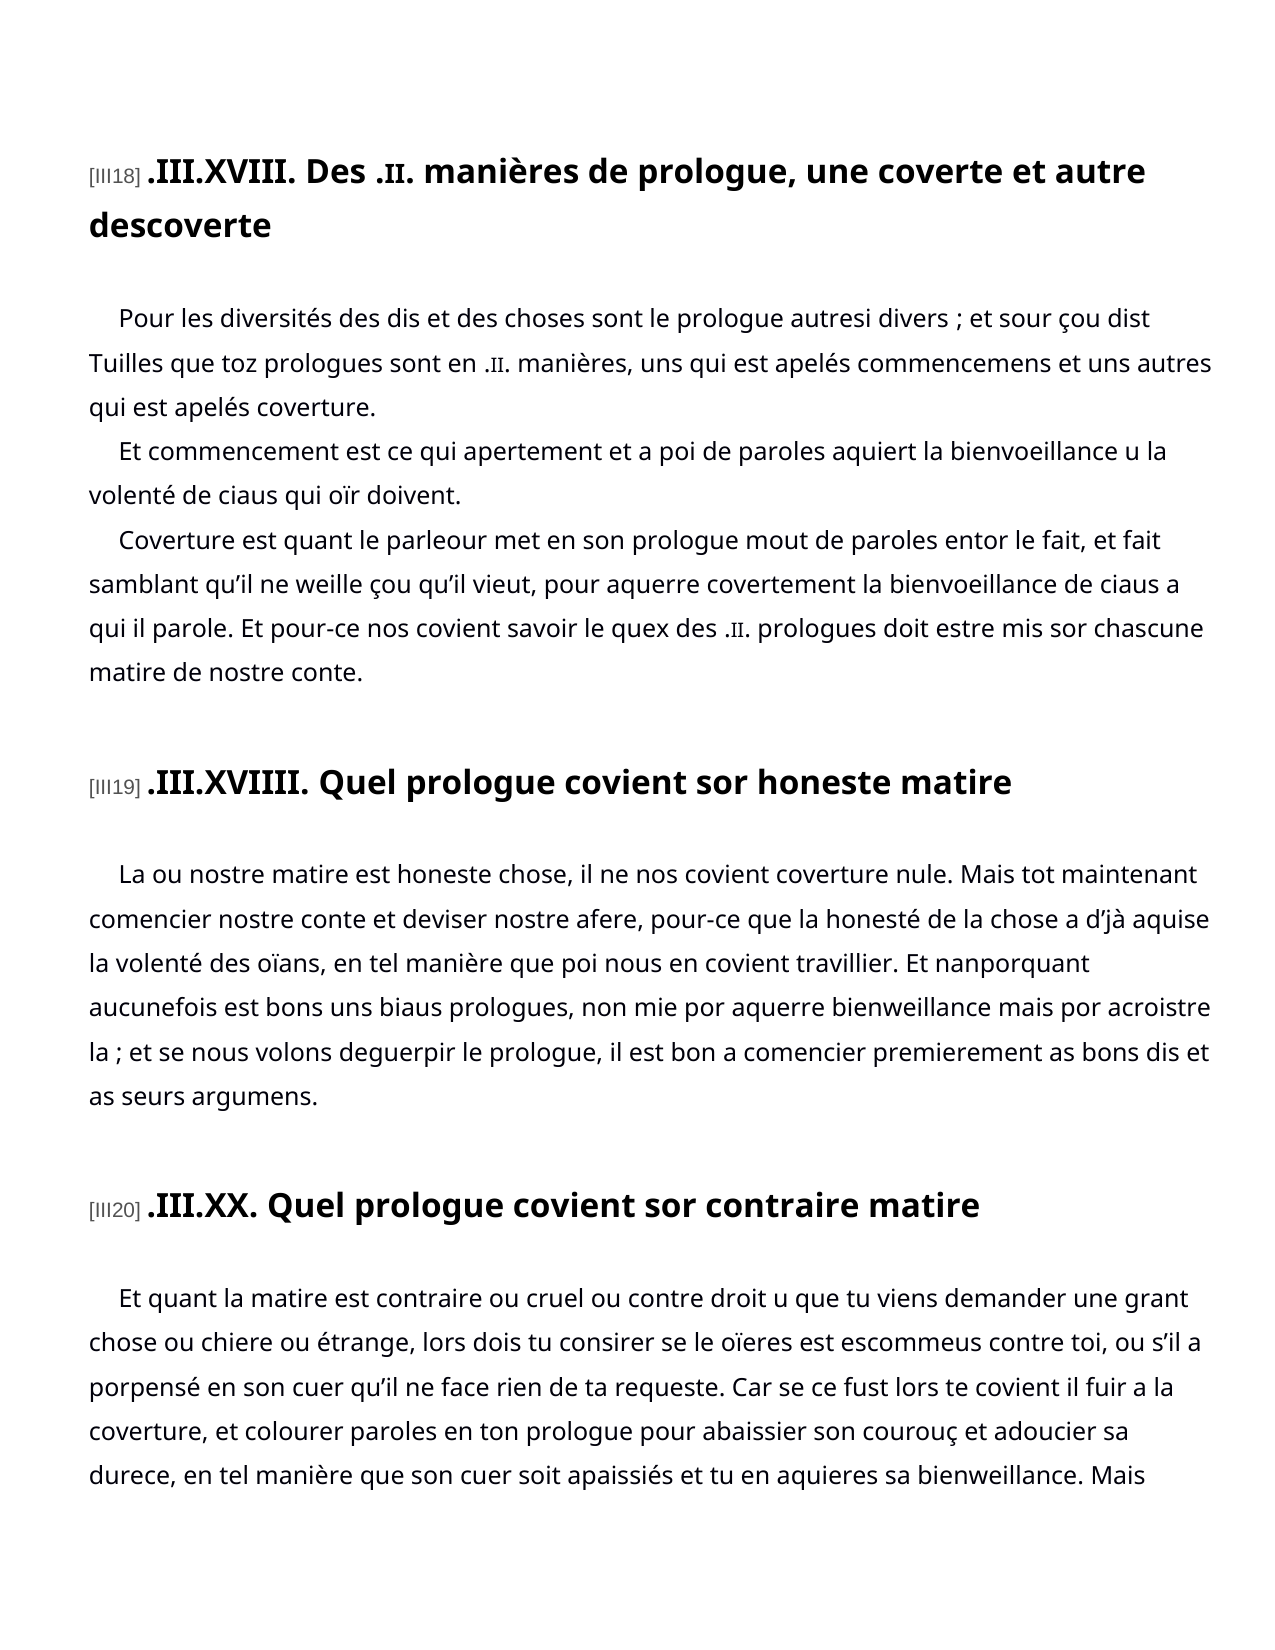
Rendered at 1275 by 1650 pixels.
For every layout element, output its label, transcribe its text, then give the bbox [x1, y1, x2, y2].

text Coverture est quant le parleour met en son prologue mout de paroles entor le fait, et fait samblant qu’il ne weille çou qu’il vieut, pour aquerre covertement la bienvoeillance de ciaus a qui il parole. Et pour-ce nos covient savoir le quex des .ii. prologues doit estre mis sor chascune matire de nostre conte. [89, 522, 1216, 689]
text Pour les diversités des dis et des choses sont le prologue autresi divers ; et sour çou dist Tuilles que toz prologues sont en .ii. manières, uns qui est apelés commencemens et uns autres qui est apelés coverture. [89, 301, 1216, 423]
subtitle [III20] .III.XX. Quel prologue covient sor contraire matire [89, 1182, 1216, 1227]
text Et commencement est ce qui apertement et a poi de paroles aquiert la bienvoeillance u la volenté de ciaus qui oïr doivent. [89, 434, 1216, 512]
subtitle [III18] .III.XVIII. Des .ii. manières de prologue, une coverte et autre descoverte [89, 148, 1216, 248]
text Et quant la matire est contraire ou cruel ou contre droit u que tu viens demander une grant chose ou chiere ou étrange, lors dois tu consirer se le oïeres est escommeus contre toi, ou s’il a porpensé en son cuer qu’il ne face rien de ta requeste. Car se ce fust lors te covient il fuir a la coverture, et colourer paroles en ton prologue pour abaissier son courouç et adoucier sa durece, en tel manière que son cuer soit apaissiés et tu en aquieres sa bienweillance. Mais [89, 1281, 1216, 1492]
text La ou nostre matire est honeste chose, il ne nos covient coverture nule. Mais tot maintenant comencier nostre conte et deviser nostre afere, pour-ce que la honesté de la chose a d’jà aquise la volenté des oïans, en tel manière que poi nous en covient travillier. Et nanporquant aucunefois est bons uns biaus prologues, non mie por aquerre bienweillance mais por acroistre la ; et se nous volons deguerpir le prologue, il est bon a comencier premierement as bons dis et as seurs argumens. [89, 857, 1216, 1113]
subtitle [III19] .III.XVIIII. Quel prologue covient sor honeste matire [89, 758, 1216, 804]
